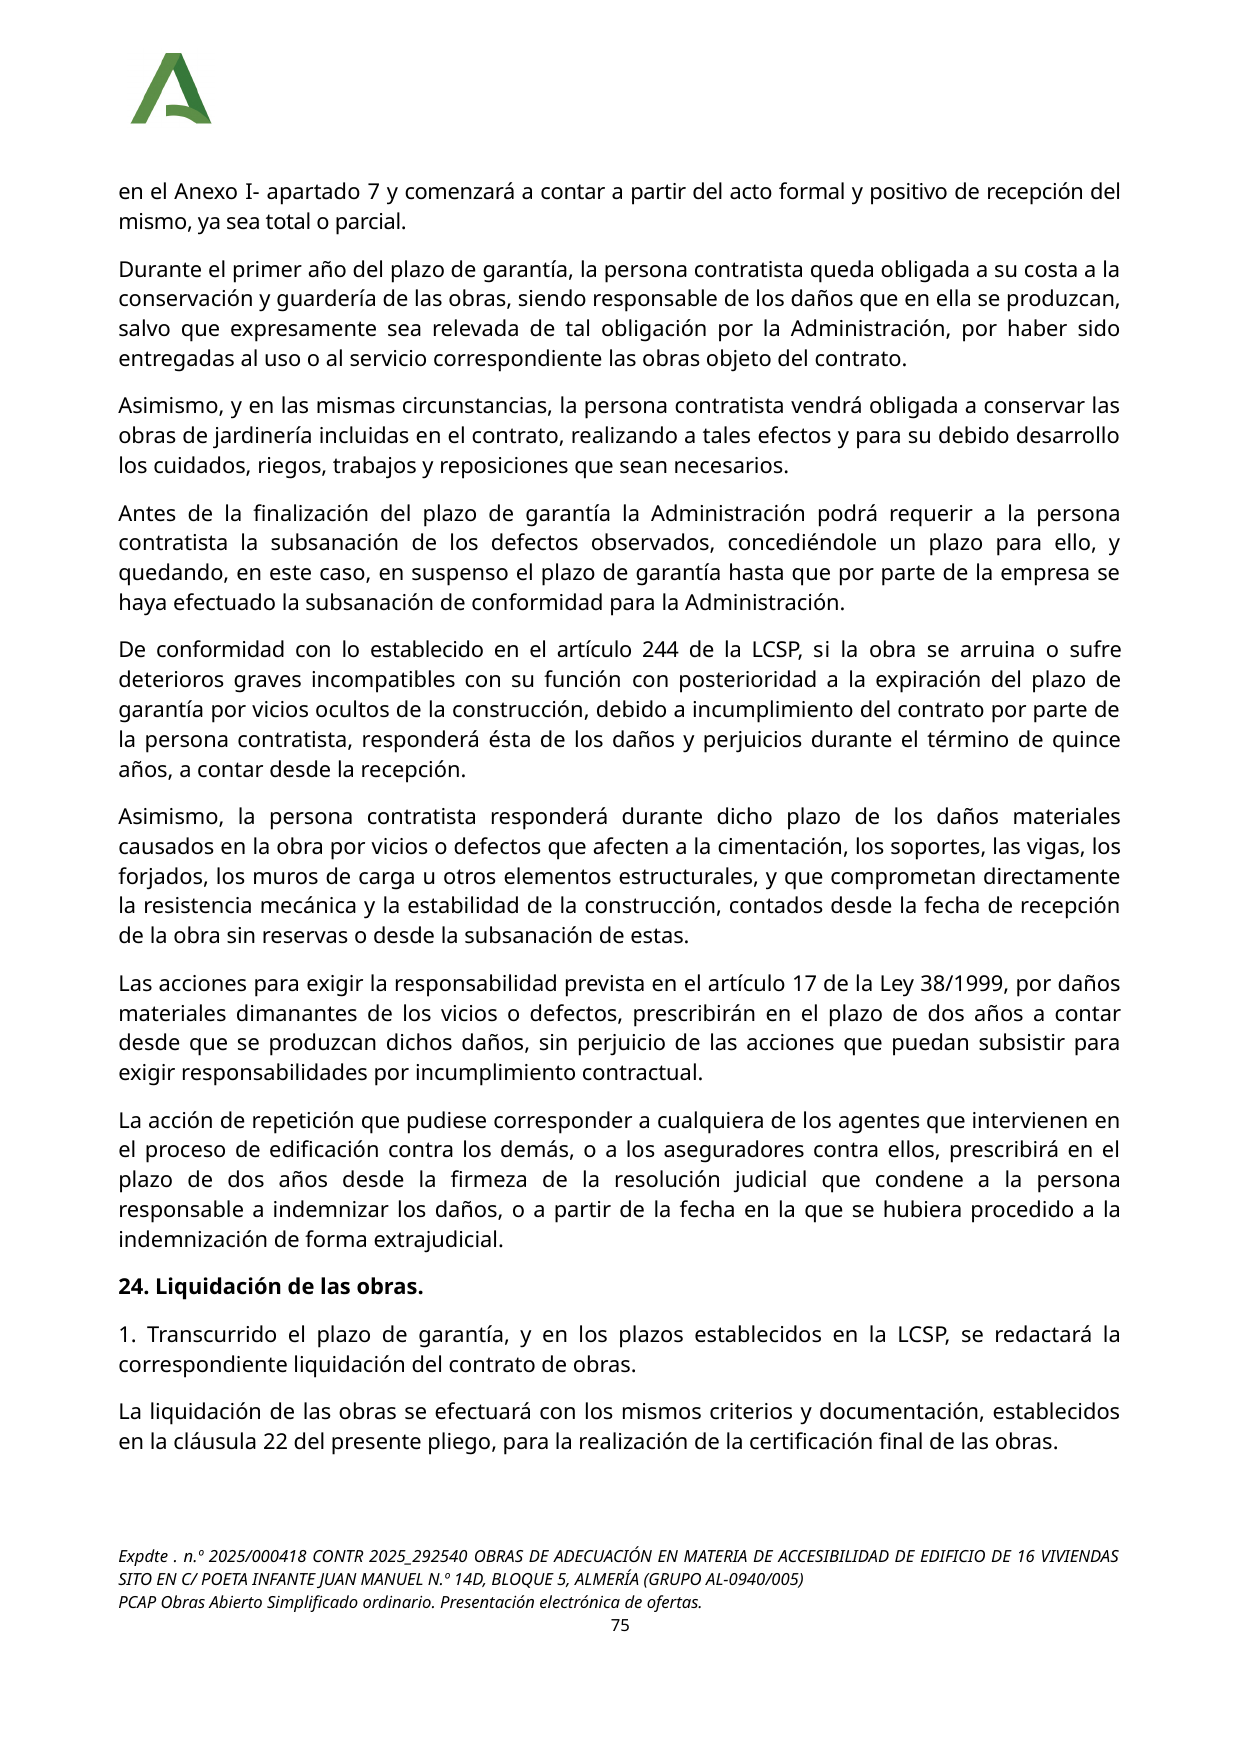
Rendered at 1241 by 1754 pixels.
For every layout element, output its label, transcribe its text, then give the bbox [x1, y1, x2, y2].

text 1. Transcurrido el plazo de garantía, y en los plazos establecidos en la LCSP, se redactará la correspondiente liquidación del contrato de obras. [118, 1319, 1122, 1378]
text Las acciones para exigir la responsabilidad prevista en el artículo 17 de la Ley 38/1999, por daños materiales dimanantes de los vicios o defectos, prescribirán en el plazo de dos años a contar desde que se produzcan dichos daños, sin perjuicio de las acciones que puedan subsistir para exigir responsabilidades por incumplimiento contractual. [118, 968, 1122, 1087]
text De conformidad con lo establecido en el artículo 244 de la LCSP, si la obra se arruina o sufre deterioros graves incompatibles con su función con posterioridad a la expiración del plazo de garantía por vicios ocultos de la construcción, debido a incumplimiento del contrato por parte de la persona contratista, responderá ésta de los daños y perjuicios durante el término de quince años, a contar desde la recepción. [118, 634, 1122, 783]
text Asimismo, y en las mismas circunstancias, la persona contratista vendrá obligada a conservar las obras de jardinería incluidas en el contrato, realizando a tales efectos y para su debido desarrollo los cuidados, riegos, trabajos y reposiciones que sean necesarios. [118, 391, 1122, 480]
text Asimismo, la persona contratista responderá durante dicho plazo de los daños materiales causados en la obra por vicios o defectos que afecten a la cimentación, los soportes, las vigas, los forjados, los muros de carga u otros elementos estructurales, y que comprometan directamente la resistencia mecánica y la estabilidad de la construcción, contados desde la fecha de recepción de la obra sin reservas o desde la subsanación de estas. [118, 801, 1122, 950]
text Durante el primer año del plazo de garantía, la persona contratista queda obligada a su costa a la conservación y guardería de las obras, siendo responsable de los daños que en ella se produzcan, salvo que expresamente sea relevada de tal obligación por la Administración, por haber sido entregadas al uso o al servicio correspondiente las obras objeto del contrato. [118, 254, 1122, 373]
text en el Anexo I- apartado 7 y comenzará a contar a partir del acto formal y positivo de recepción del mismo, ya sea total o parcial. [118, 176, 1122, 236]
subtitle 24. Liquidación de las obras. [118, 1271, 1122, 1301]
picture [127, 48, 216, 128]
text La acción de repetición que pudiese corresponder a cualquiera de los agentes que intervienen en el proceso de edificación contra los demás, o a los aseguradores contra ellos, prescribirá en el plazo de dos años desde la firmeza de la resolución judicial que condene a la persona responsable a indemnizar los daños, o a partir de la fecha en la que se hubiera procedido a la indemnización de forma extrajudicial. [118, 1105, 1122, 1254]
text La liquidación de las obras se efectuará con los mismos criterios y documentación, establecidos en la cláusula 22 del presente pliego, para la realización de la certificación final de las obras. [118, 1396, 1122, 1456]
text Antes de la finalización del plazo de garantía la Administración podrá requerir a la persona contratista la subsanación de los defectos observados, concediéndole un plazo para ello, y quedando, en este caso, en suspenso el plazo de garantía hasta que por parte de la empresa se haya efectuado la subsanación de conformidad para la Administración. [118, 498, 1122, 617]
